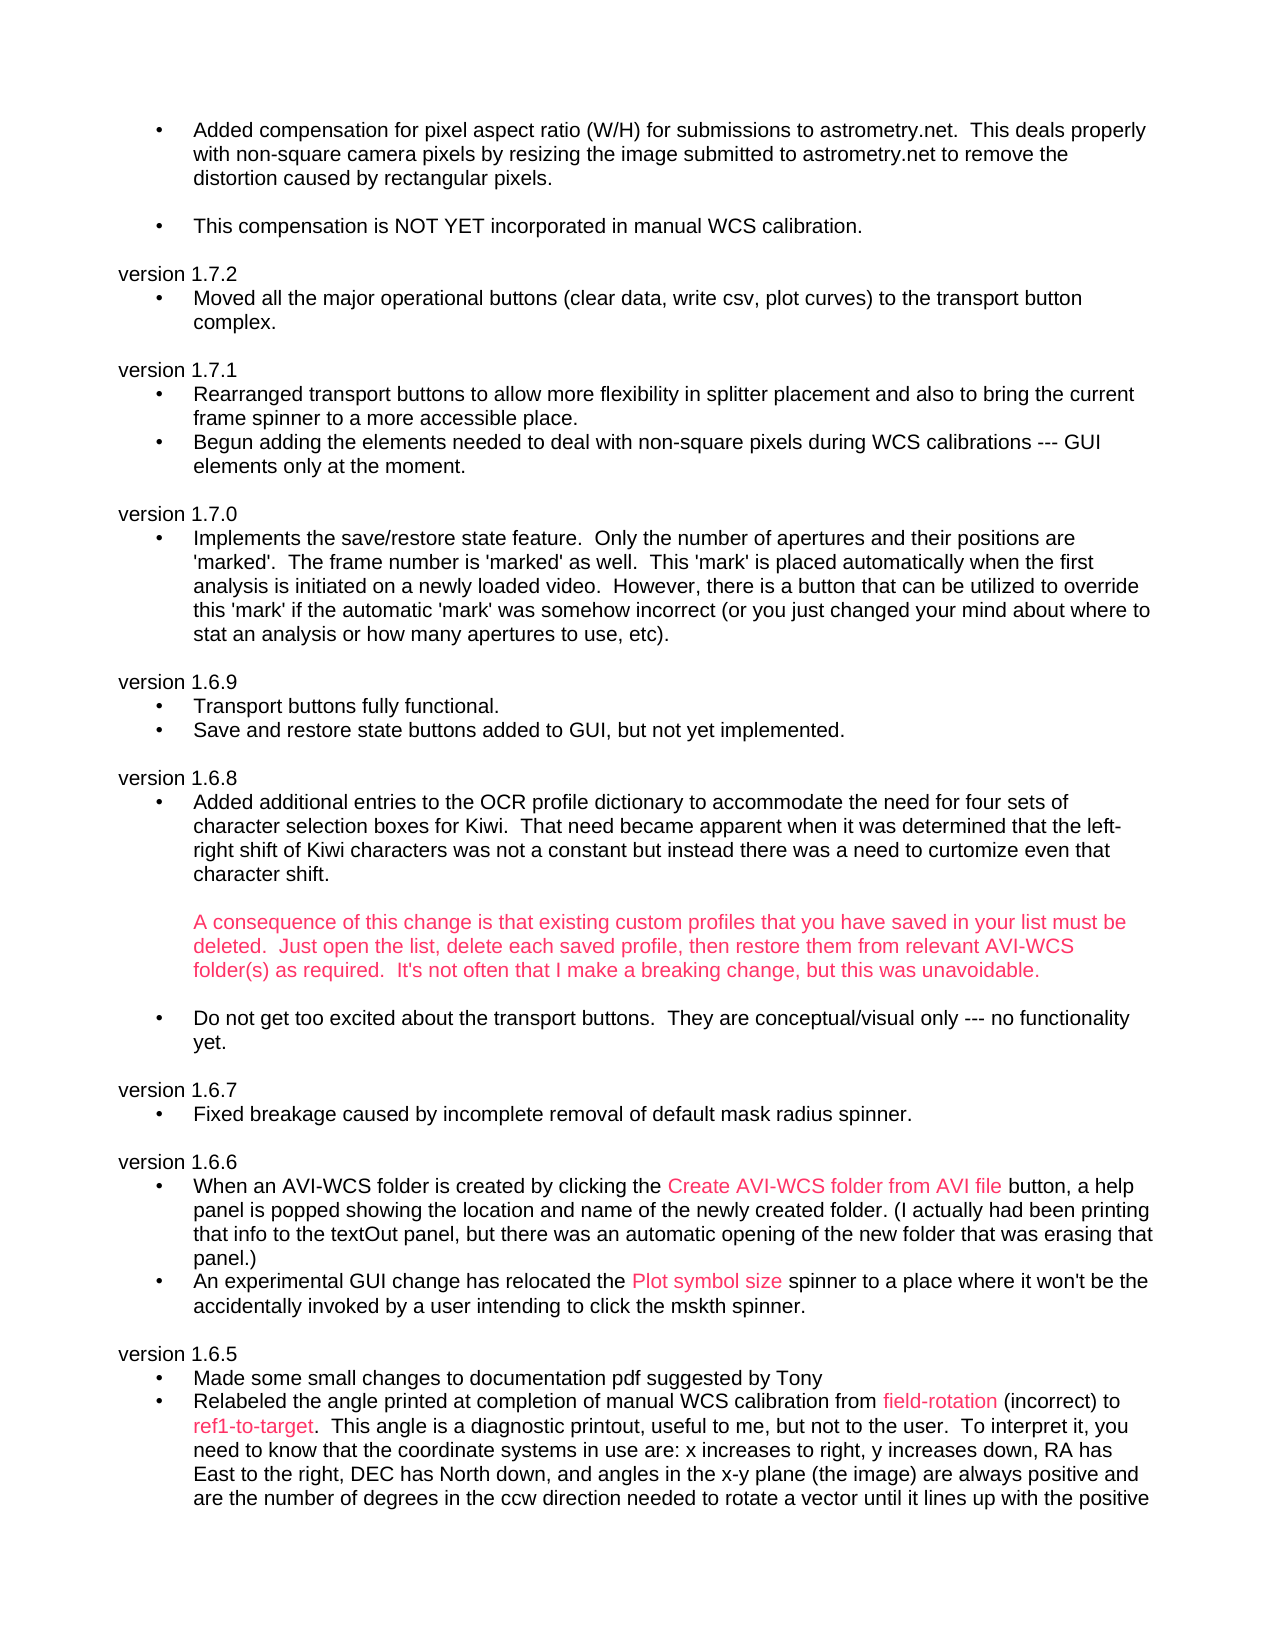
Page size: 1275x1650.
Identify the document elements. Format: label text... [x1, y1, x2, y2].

list Relabeled the angle printed at completion of manual WCS calibration from field-rotation (incorrect) to ref1-to-target. This angle is a diagnostic printout, useful to me, but not to the user. To interpret it, you need to know that the coordinate systems in use are: x increases to right, y increases down, RA has East to the right, DEC has North down, and angles in the x-y plane (the image) are always positive and are the number of degrees in the ccw direction needed to rotate a vector until it lines up with the positive [156, 1389, 1157, 1509]
list Added additional entries to the OCR profile dictionary to accommodate the need for four sets of character selection boxes for Kiwi. That need became apparent when it was determined that the left-right shift of Kiwi characters was not a constant but instead there was a need to curtomize even that character shift. A consequence of this change is that existing custom profiles that you have saved in your list must be deleted. Just open the list, delete each saved profile, then restore them from relevant AVI-WCS folder(s) as required. It's not often that I make a breaking change, but this was unavoidable. [156, 790, 1157, 1006]
list Implements the save/restore state feature. Only the number of apertures and their positions are 'marked'. The frame number is 'marked' as well. This 'mark' is placed automatically when the first analysis is initiated on a newly loaded video. However, there is a button that can be utilized to override this 'mark' if the automatic 'mark' was somehow incorrect (or you just changed your mind about where to stat an analysis or how many apertures to use, etc). [156, 526, 1157, 670]
list Made some small changes to documentation pdf suggested by Tony [156, 1365, 1157, 1389]
list When an AVI-WCS folder is created by clicking the Create AVI-WCS folder from AVI file button, a help panel is popped showing the location and name of the newly created folder. (I actually had been printing that info to the textOut panel, but there was an automatic opening of the new folder that was erasing that panel.) [156, 1173, 1157, 1269]
text version 1.7.0 [118, 502, 1157, 526]
list Begun adding the elements needed to deal with non-square pixels during WCS calibrations --- GUI elements only at the moment. [156, 430, 1157, 502]
list Moved all the major operational buttons (clear data, write csv, plot curves) to the transport button complex. [156, 286, 1157, 358]
text version 1.6.9 [118, 670, 1157, 694]
list Do not get too excited about the transport buttons. They are conceptual/visual only --- no functionality yet. [156, 1006, 1157, 1077]
list An experimental GUI change has relocated the Plot symbol size spinner to a place where it won't be the accidentally invoked by a user intending to click the mskth spinner. [156, 1269, 1157, 1341]
list This compensation is NOT YET incorporated in manual WCS calibration. [156, 214, 1157, 262]
text version 1.6.6 [118, 1149, 1157, 1173]
list Fixed breakage caused by incomplete removal of default mask radius spinner. [156, 1101, 1157, 1149]
text version 1.7.2 [118, 262, 1157, 286]
text version 1.6.7 [118, 1077, 1157, 1101]
text version 1.6.5 [118, 1341, 1157, 1365]
list Rearranged transport buttons to allow more flexibility in splitter placement and also to bring the current frame spinner to a more accessible place. [156, 382, 1157, 430]
list Added compensation for pixel aspect ratio (W/H) for submissions to astrometry.net. This deals properly with non-square camera pixels by resizing the image submitted to astrometry.net to remove the distortion caused by rectangular pixels. [156, 118, 1157, 214]
list Save and restore state buttons added to GUI, but not yet implemented. [156, 718, 1157, 766]
text version 1.7.1 [118, 358, 1157, 382]
text version 1.6.8 [118, 766, 1157, 790]
list Transport buttons fully functional. [156, 694, 1157, 718]
